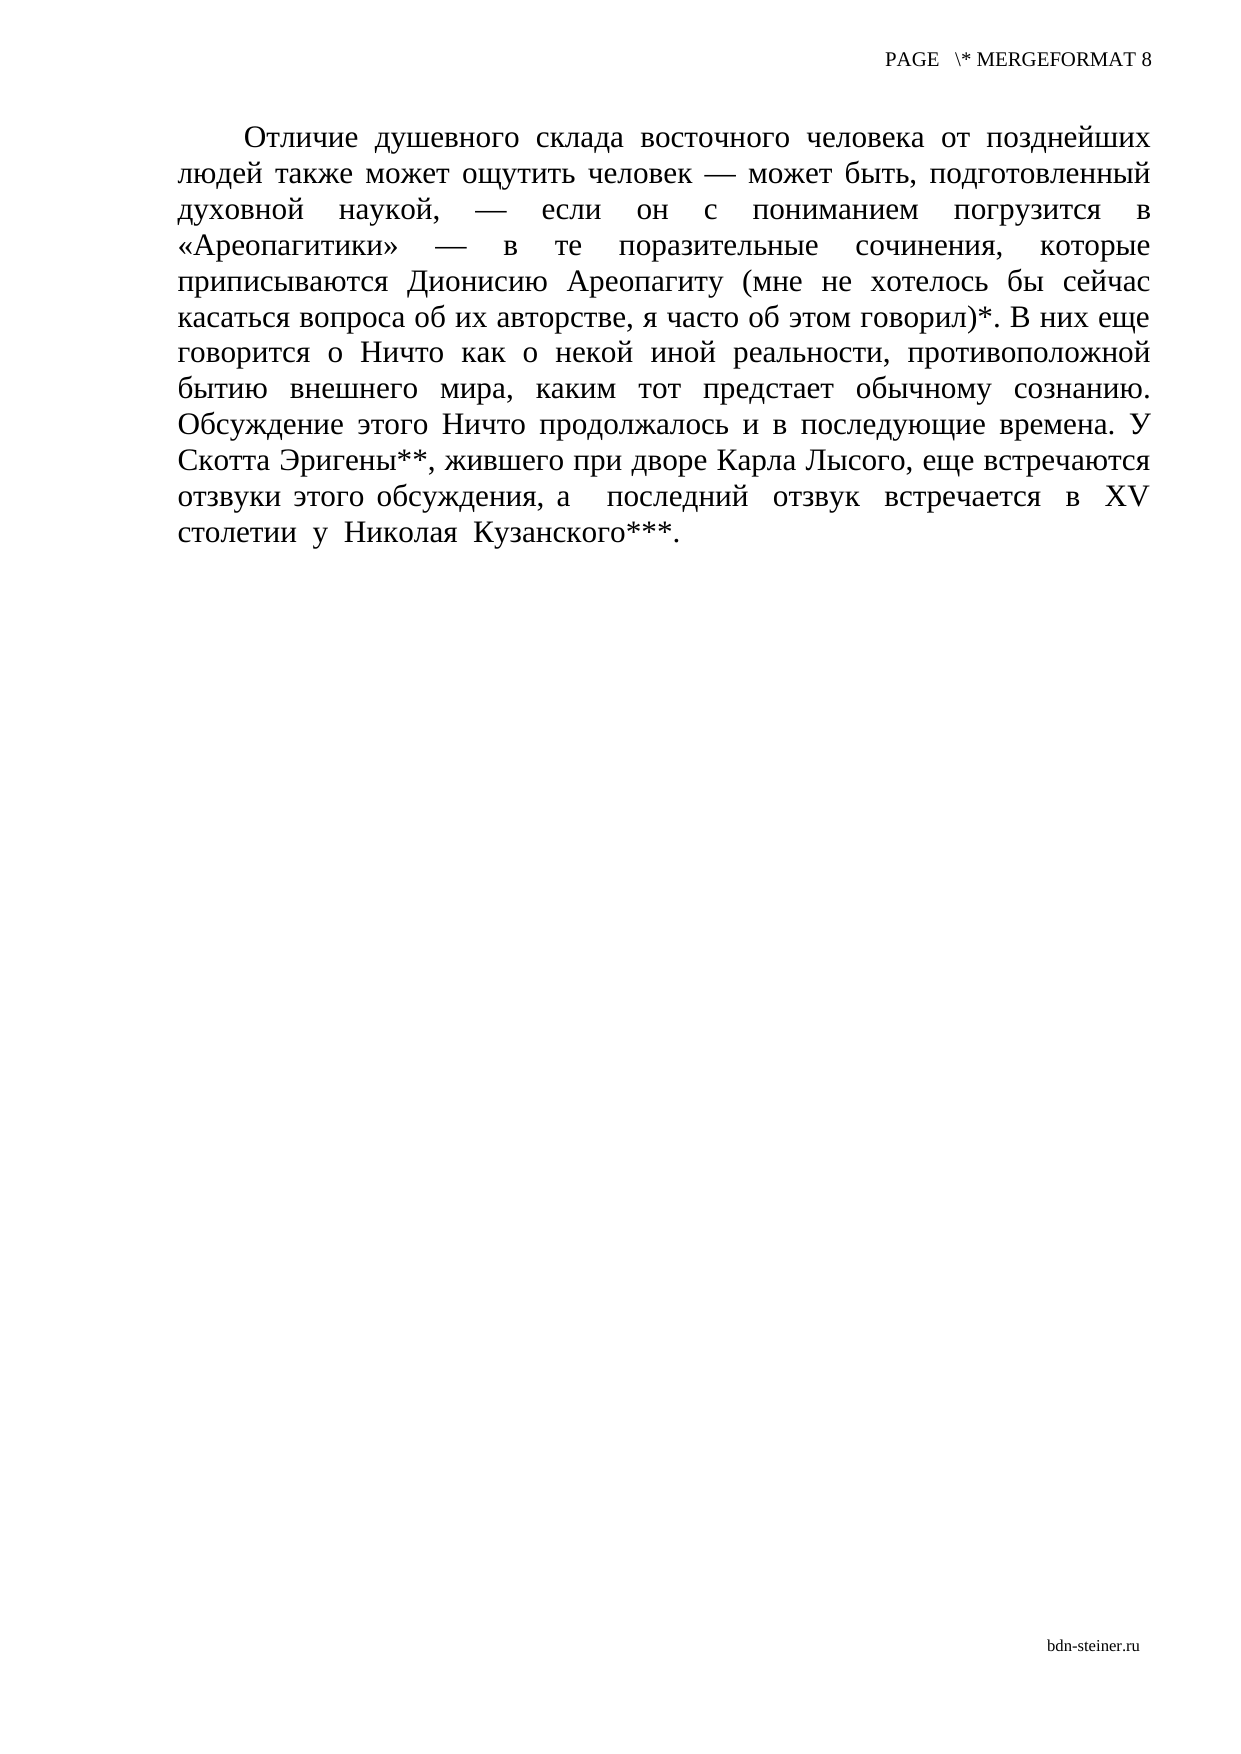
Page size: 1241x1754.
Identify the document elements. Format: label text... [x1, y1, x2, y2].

text Отличие душевного склада восточного человека от позднейших людей также может ощутить человек — может быть, подготовленный духовной наукой, — если он с пониманием погрузится в «Ареопагитики» — в те поразительные сочинения, которые приписываются Дионисию Ареопагиту (мне не хотелось бы сейчас касаться вопроса об их авторстве, я часто об этом говорил)*. В них еще говорится о Ничто как о некой иной реальности, противоположной бытию внешнего мира, каким тот предстает обычному сознанию. Обсуждение этого Ничто продолжалось и в последующие времена. У Скотта Эригены**, жившего при дворе Карла Лысого, еще встречаются отзвуки этого обсуждения, а последний отзвук встречается в XV столетии у Николая Кузанского***. [177, 118, 1152, 549]
